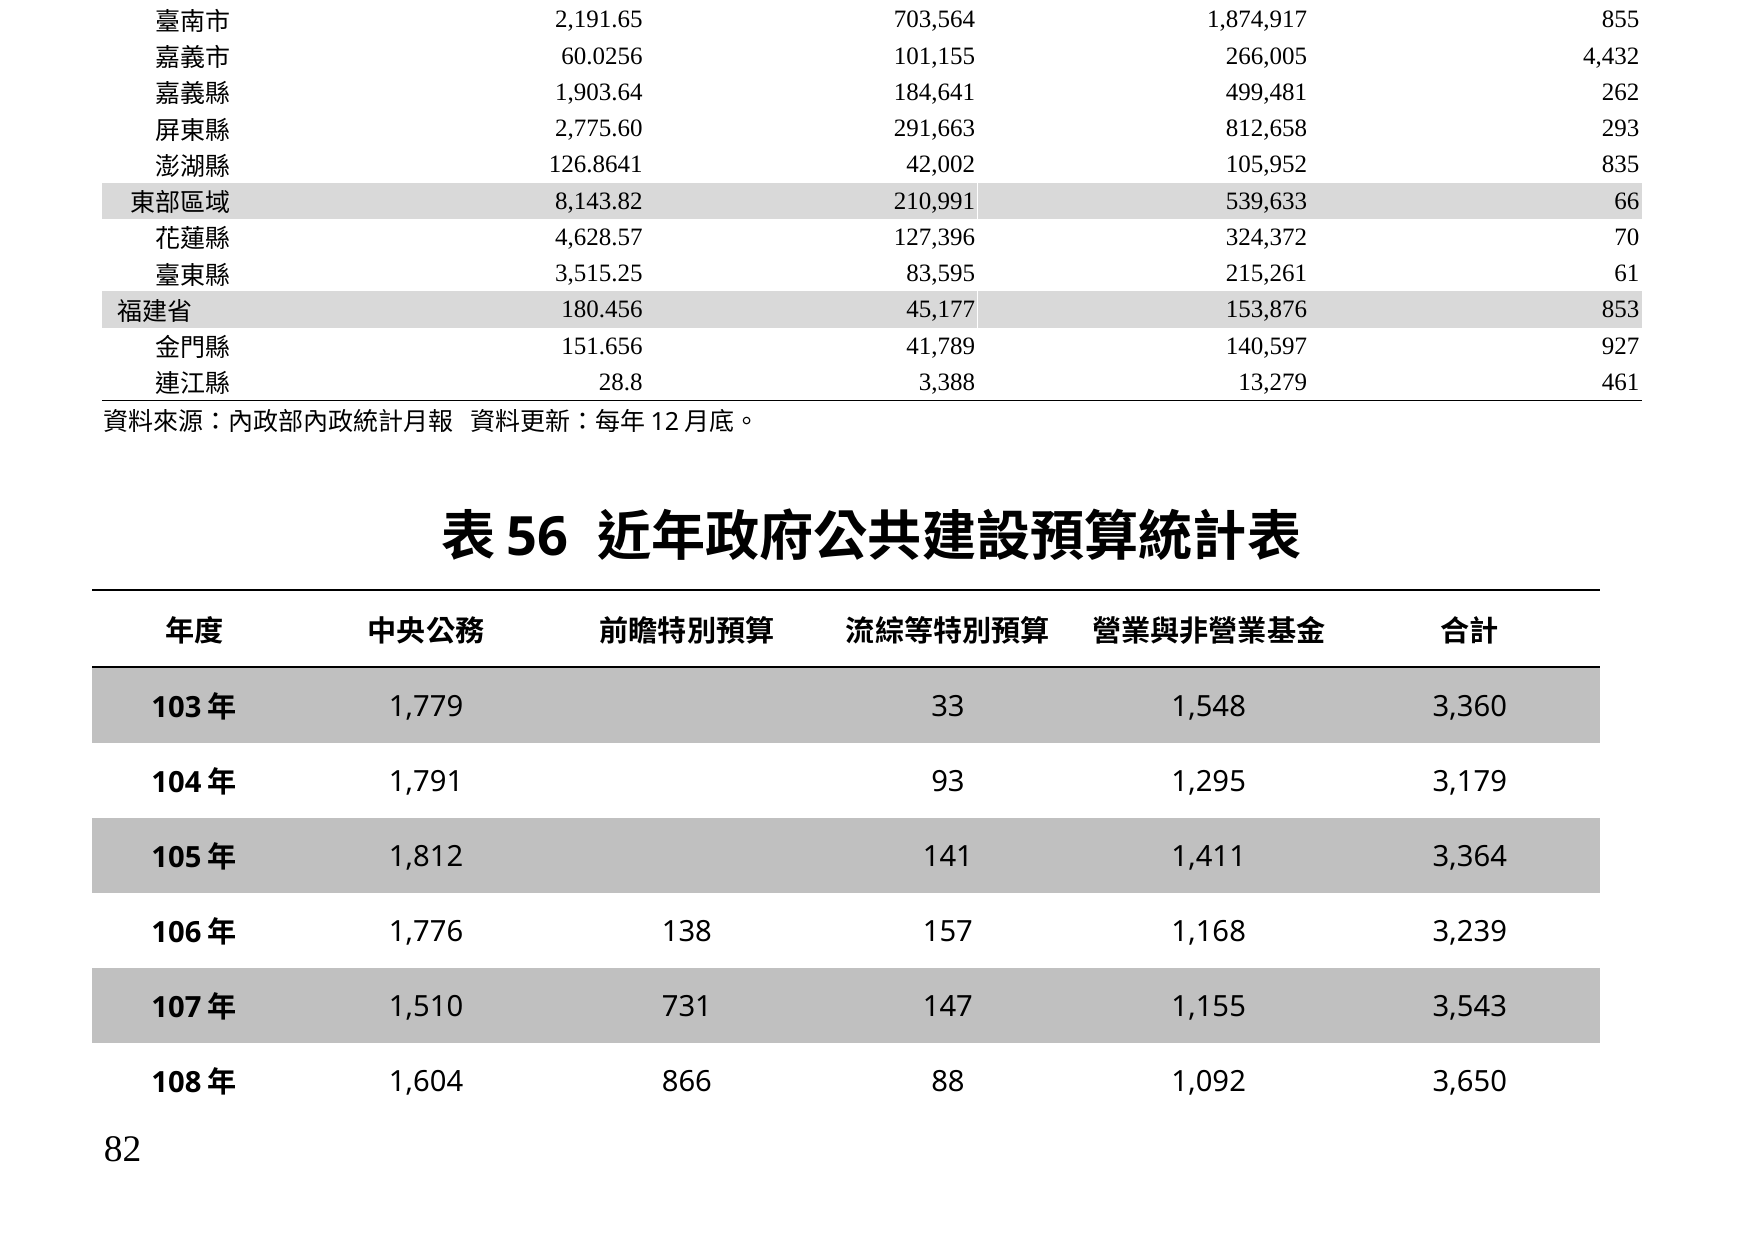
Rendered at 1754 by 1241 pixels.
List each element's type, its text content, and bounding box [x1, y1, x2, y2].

table_cell 853 [1310, 291, 1642, 328]
table_cell 266,005 [978, 38, 1310, 74]
table_header 前瞻特別預算 [556, 591, 817, 666]
table_cell 嘉義縣 [102, 74, 313, 110]
table_cell 731 [556, 968, 817, 1043]
table_cell 1,168 [1078, 893, 1339, 968]
table_cell 1,155 [1078, 968, 1339, 1043]
table_cell 105,952 [978, 146, 1310, 183]
table_cell 屏東縣 [102, 110, 313, 146]
table_cell [556, 818, 817, 893]
table_cell 1,295 [1078, 743, 1339, 818]
table_cell 105年 [92, 818, 295, 893]
table_cell 2,191.65 [313, 1, 645, 38]
table_cell 1,092 [1078, 1043, 1339, 1118]
table_cell 3,364 [1339, 818, 1600, 893]
table_header 年度 [92, 591, 295, 666]
table_cell 66 [1310, 183, 1642, 219]
table_cell 127,396 [645, 219, 977, 255]
table_cell 33 [817, 668, 1078, 743]
table_cell 184,641 [645, 74, 977, 110]
table_cell 13,279 [978, 364, 1310, 400]
table_cell 927 [1310, 328, 1642, 364]
table_header 流綜等特別預算 [817, 591, 1078, 666]
table_cell 866 [556, 1043, 817, 1118]
table_cell 151.656 [313, 328, 645, 364]
table_cell 104年 [92, 743, 295, 818]
table_cell 215,261 [978, 255, 1310, 291]
table_cell 153,876 [978, 291, 1310, 328]
table_cell 324,372 [978, 219, 1310, 255]
table_cell 70 [1310, 219, 1642, 255]
table_cell 臺東縣 [102, 255, 313, 291]
table_cell 42,002 [645, 146, 977, 183]
table_cell 93 [817, 743, 1078, 818]
table_cell 140,597 [978, 328, 1310, 364]
table_cell 539,633 [978, 183, 1310, 219]
table_cell 1,776 [295, 893, 556, 968]
table_cell 499,481 [978, 74, 1310, 110]
table_cell 835 [1310, 146, 1642, 183]
table_cell 3,360 [1339, 668, 1600, 743]
table_cell 3,239 [1339, 893, 1600, 968]
table_cell 126.8641 [313, 146, 645, 183]
table_cell 4,432 [1310, 38, 1642, 74]
table_cell 83,595 [645, 255, 977, 291]
table_cell 福建省 [102, 291, 313, 328]
table_cell 2,775.60 [313, 110, 645, 146]
table_cell 嘉義市 [102, 38, 313, 74]
text 資料來源：內政部內政統計月報 資料更新：每年12月底。 [103, 401, 1639, 439]
table_cell 106年 [92, 893, 295, 968]
table_cell 60.0256 [313, 38, 645, 74]
table_cell 147 [817, 968, 1078, 1043]
table_cell 1,812 [295, 818, 556, 893]
table_cell 180.456 [313, 291, 645, 328]
table_cell 連江縣 [102, 364, 313, 400]
table_cell 1,510 [295, 968, 556, 1043]
table_cell 1,548 [1078, 668, 1339, 743]
table_cell 花蓮縣 [102, 219, 313, 255]
table_cell 157 [817, 893, 1078, 968]
table_cell 28.8 [313, 364, 645, 400]
table_cell 3,543 [1339, 968, 1600, 1043]
table_cell 103年 [92, 668, 295, 743]
table_cell 1,903.64 [313, 74, 645, 110]
table_cell 210,991 [645, 183, 977, 219]
table_cell 108年 [92, 1043, 295, 1118]
table_cell 41,789 [645, 328, 977, 364]
table_cell [556, 668, 817, 743]
table_cell 1,411 [1078, 818, 1339, 893]
table_cell 88 [817, 1043, 1078, 1118]
table_cell 3,515.25 [313, 255, 645, 291]
table_cell 3,388 [645, 364, 977, 400]
table_cell 291,663 [645, 110, 977, 146]
table_cell 101,155 [645, 38, 977, 74]
table_cell 東部區域 [102, 183, 313, 219]
table_cell 107年 [92, 968, 295, 1043]
table_cell 1,604 [295, 1043, 556, 1118]
table_cell 855 [1310, 1, 1642, 38]
table_cell 812,658 [978, 110, 1310, 146]
table_cell 61 [1310, 255, 1642, 291]
table_header 中央公務 [295, 591, 556, 666]
table_cell [556, 743, 817, 818]
table_cell 金門縣 [102, 328, 313, 364]
table_cell 1,874,917 [978, 1, 1310, 38]
table_header 營業與非營業基金 [1078, 591, 1339, 666]
table_header 合計 [1339, 591, 1600, 666]
table_cell 45,177 [645, 291, 977, 328]
table_cell 4,628.57 [313, 219, 645, 255]
table_cell 1,779 [295, 668, 556, 743]
table_cell 1,791 [295, 743, 556, 818]
table_cell 141 [817, 818, 1078, 893]
table_cell 293 [1310, 110, 1642, 146]
table_cell 262 [1310, 74, 1642, 110]
table_cell 138 [556, 893, 817, 968]
table_cell 澎湖縣 [102, 146, 313, 183]
table_cell 3,650 [1339, 1043, 1600, 1118]
table_cell 703,564 [645, 1, 977, 38]
subtitle 表56 近年政府公共建設預算統計表 [103, 476, 1639, 589]
table_cell 3,179 [1339, 743, 1600, 818]
table_cell 臺南市 [102, 1, 313, 38]
table_cell 461 [1310, 364, 1642, 400]
table_cell 8,143.82 [313, 183, 645, 219]
